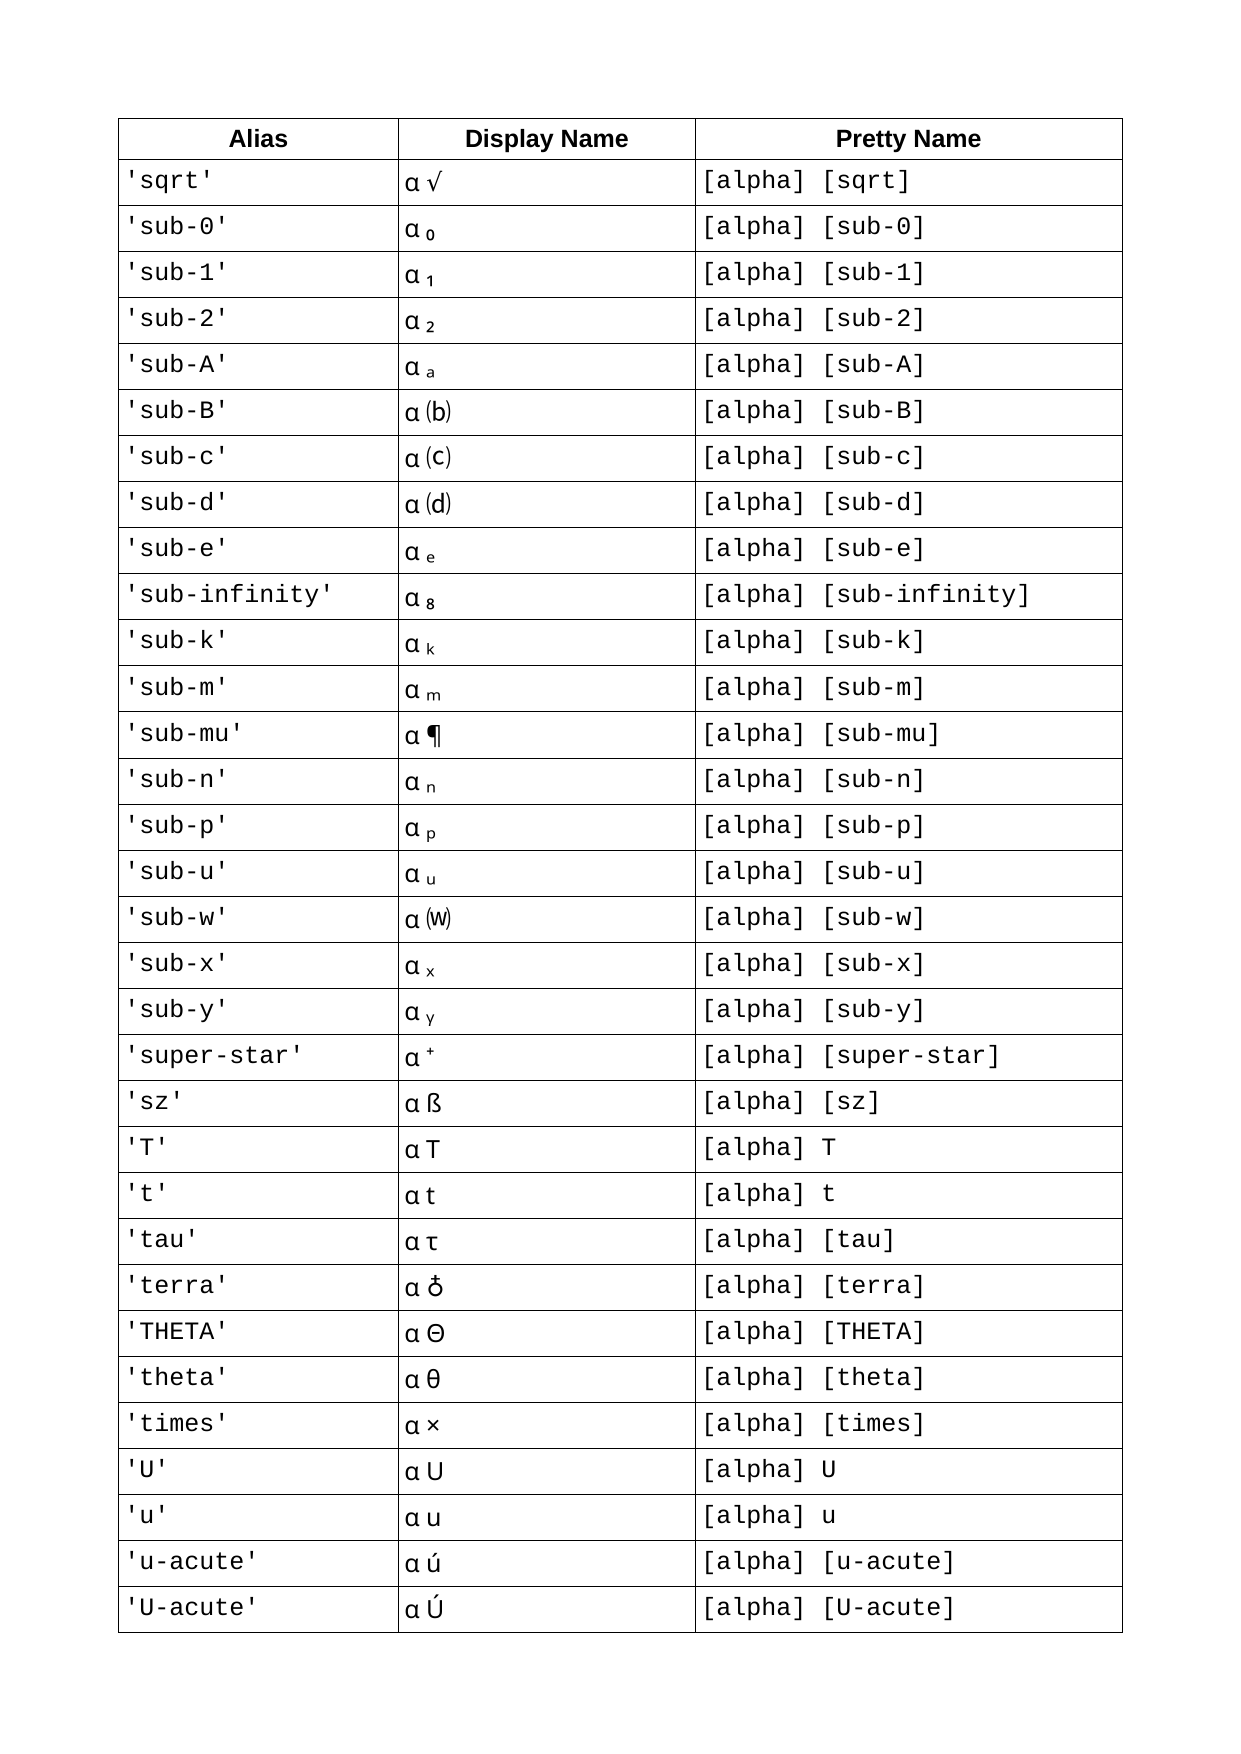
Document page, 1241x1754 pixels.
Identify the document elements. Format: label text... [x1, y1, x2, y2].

table_cell 'U-acute' [119, 1587, 398, 1632]
table_cell α ú [399, 1541, 695, 1586]
table_cell [alpha] [U-acute] [696, 1587, 1122, 1632]
table_cell α ₑ [399, 528, 695, 573]
table_cell 'sqrt' [119, 160, 398, 205]
table_cell α ₙ [399, 759, 695, 803]
table_cell 'sub-m' [119, 666, 398, 711]
table_cell [alpha] [sub-e] [696, 528, 1122, 573]
table_cell [alpha] [sub-0] [696, 206, 1122, 251]
table_cell [alpha] [sub-c] [696, 436, 1122, 481]
table_cell α √ [399, 160, 695, 205]
table_cell α τ [399, 1219, 695, 1264]
table_cell 'sub-y' [119, 989, 398, 1034]
table_cell [alpha] [sub-m] [696, 666, 1122, 711]
table_cell 'sub-mu' [119, 712, 398, 757]
table_cell [alpha] [sub-w] [696, 897, 1122, 942]
table_cell α ⒝ [399, 390, 695, 435]
table_header Display Name [399, 119, 695, 159]
table_cell [alpha] u [696, 1495, 1122, 1540]
table_cell 'sub-x' [119, 943, 398, 988]
table_cell α ♁ [399, 1265, 695, 1310]
table_cell α ⒞ [399, 436, 695, 481]
table_cell 'sub-A' [119, 344, 398, 389]
table_cell α ₐ [399, 344, 695, 389]
table_cell [alpha] [sub-y] [696, 989, 1122, 1034]
table_cell [alpha] t [696, 1173, 1122, 1218]
table_cell 'terra' [119, 1265, 398, 1310]
table_cell 'u-acute' [119, 1541, 398, 1586]
table_cell α ¶ [399, 712, 695, 757]
table_cell [alpha] [times] [696, 1403, 1122, 1448]
table_cell 't' [119, 1173, 398, 1218]
table_cell α ⒲ [399, 897, 695, 942]
table_cell 'sub-w' [119, 897, 398, 942]
table_cell α ᵤ [399, 851, 695, 896]
table_cell α × [399, 1403, 695, 1448]
table_cell α ₈ [399, 574, 695, 619]
table_cell [alpha] [sub-n] [696, 759, 1122, 803]
table_cell [alpha] [sub-k] [696, 620, 1122, 665]
table_cell α θ [399, 1357, 695, 1402]
table_cell 'u' [119, 1495, 398, 1540]
table_cell [alpha] [u-acute] [696, 1541, 1122, 1586]
table_cell [alpha] [sub-d] [696, 482, 1122, 527]
table_cell α ₚ [399, 805, 695, 849]
table_cell 'sub-e' [119, 528, 398, 573]
table_cell 'sub-B' [119, 390, 398, 435]
table_cell [alpha] [super-star] [696, 1035, 1122, 1080]
table_cell 'sub-1' [119, 252, 398, 297]
table_cell 'sub-u' [119, 851, 398, 896]
table_cell 'T' [119, 1127, 398, 1172]
table_cell [alpha] [sub-A] [696, 344, 1122, 389]
table_cell α ⁺ [399, 1035, 695, 1080]
table_cell α T [399, 1127, 695, 1172]
table_cell [alpha] U [696, 1449, 1122, 1494]
table_header Pretty Name [696, 119, 1122, 159]
table_cell 'sub-2' [119, 298, 398, 343]
table_cell [alpha] [sqrt] [696, 160, 1122, 205]
table_cell [alpha] [sz] [696, 1081, 1122, 1126]
table_cell [alpha] [sub-1] [696, 252, 1122, 297]
table_cell [alpha] T [696, 1127, 1122, 1172]
table_cell [alpha] [sub-infinity] [696, 574, 1122, 619]
table_cell 'THETA' [119, 1311, 398, 1356]
table_cell 'times' [119, 1403, 398, 1448]
table_cell α ⒟ [399, 482, 695, 527]
table_cell α ₘ [399, 666, 695, 711]
table_cell α ₀ [399, 206, 695, 251]
table_cell 'theta' [119, 1357, 398, 1402]
table_cell 'sub-k' [119, 620, 398, 665]
table_cell [alpha] [sub-B] [696, 390, 1122, 435]
table_cell 'tau' [119, 1219, 398, 1264]
table_cell [alpha] [sub-x] [696, 943, 1122, 988]
table_cell α Ú [399, 1587, 695, 1632]
table_cell [alpha] [sub-2] [696, 298, 1122, 343]
table_cell α ₁ [399, 252, 695, 297]
table_cell [alpha] [terra] [696, 1265, 1122, 1310]
table_header Alias [119, 119, 398, 159]
table_cell 'sub-d' [119, 482, 398, 527]
table_cell 'sz' [119, 1081, 398, 1126]
table_cell [alpha] [sub-p] [696, 805, 1122, 849]
table_cell α t [399, 1173, 695, 1218]
table_cell α u [399, 1495, 695, 1540]
table_cell [alpha] [tau] [696, 1219, 1122, 1264]
table_cell α ₖ [399, 620, 695, 665]
table_cell [alpha] [sub-mu] [696, 712, 1122, 757]
table_cell α Θ [399, 1311, 695, 1356]
table_cell 'U' [119, 1449, 398, 1494]
table_cell 'sub-c' [119, 436, 398, 481]
table_cell α ᵧ [399, 989, 695, 1034]
table_cell 'sub-infinity' [119, 574, 398, 619]
table_cell 'sub-0' [119, 206, 398, 251]
table_cell 'sub-p' [119, 805, 398, 849]
table_cell [alpha] [sub-u] [696, 851, 1122, 896]
table_cell α ₂ [399, 298, 695, 343]
table_cell α ₓ [399, 943, 695, 988]
table_cell α U [399, 1449, 695, 1494]
table_cell [alpha] [theta] [696, 1357, 1122, 1402]
table_cell 'super-star' [119, 1035, 398, 1080]
table_cell [alpha] [THETA] [696, 1311, 1122, 1356]
table_cell α ß [399, 1081, 695, 1126]
table_cell 'sub-n' [119, 759, 398, 803]
